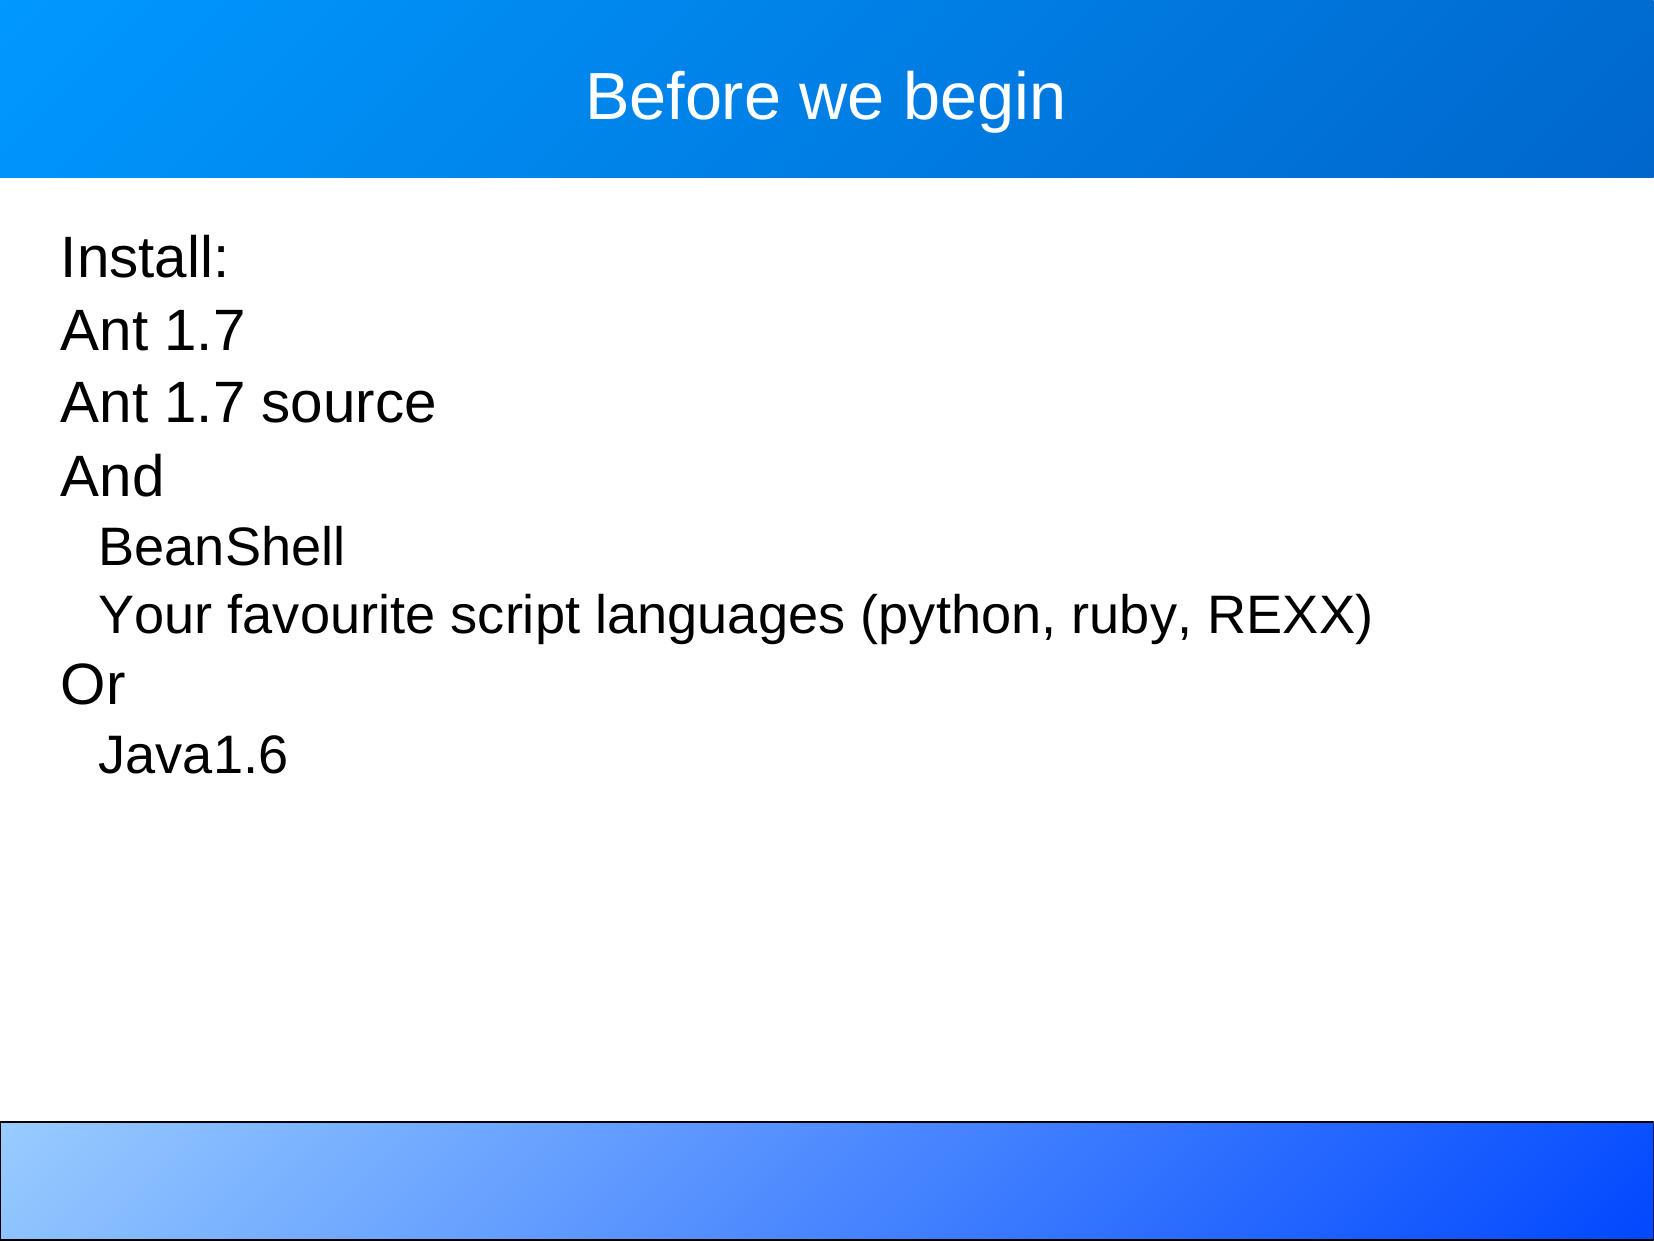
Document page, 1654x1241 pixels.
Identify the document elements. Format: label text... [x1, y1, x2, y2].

picture [838, 230, 1580, 1093]
list Install: Ant 1.7 Ant 1.7 source And BeanShell Your favourite script languages (python, ruby, REXX) Or Java1.6 [60, 230, 802, 1093]
title Before we begin [162, 59, 1489, 148]
